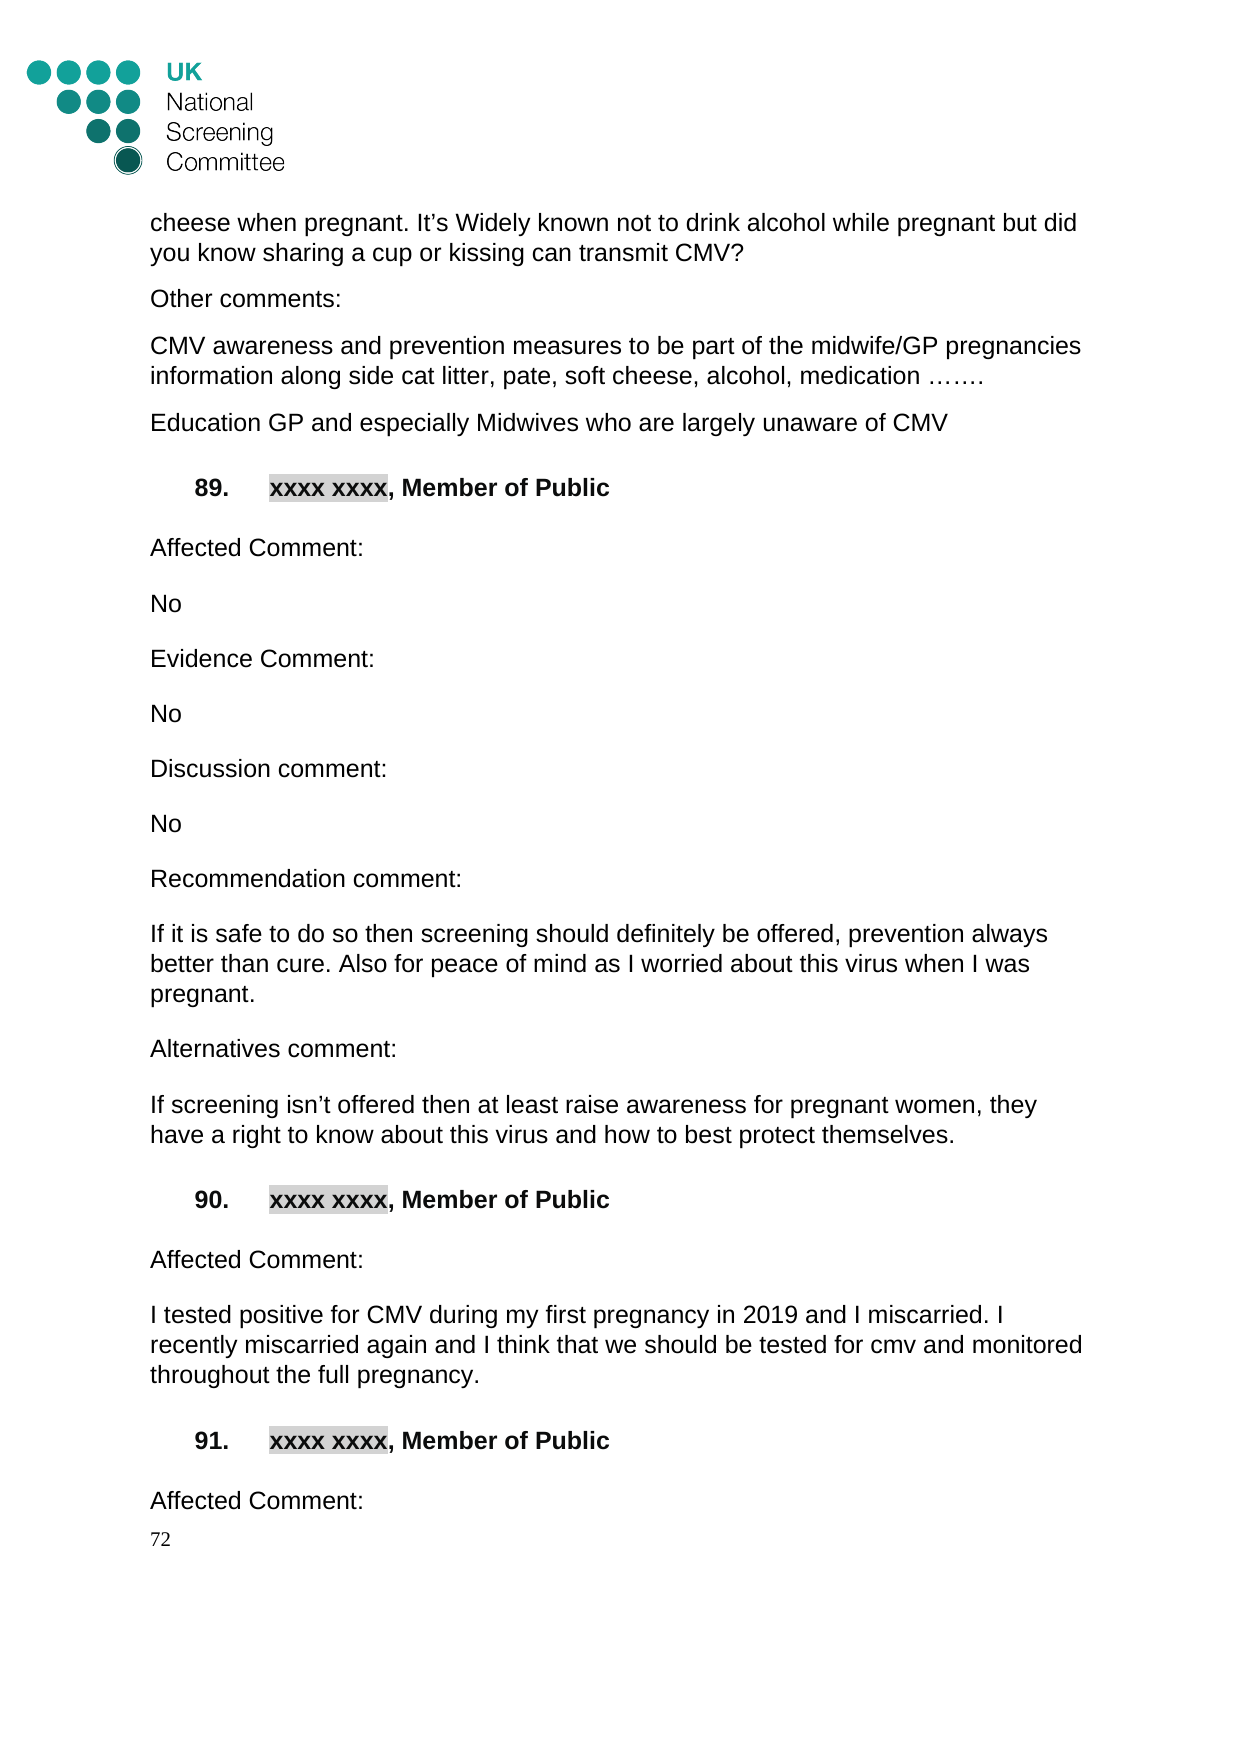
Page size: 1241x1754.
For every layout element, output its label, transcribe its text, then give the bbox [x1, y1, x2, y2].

text cheese when pregnant. It’s Widely known not to drink alcohol while pregnant but did you know sharing a cup or kissing can transmit CMV? [150, 207, 1090, 266]
text Affected Comment: [150, 1486, 1090, 1514]
text Evidence Comment: [150, 644, 1090, 672]
text Discussion comment: [150, 754, 1090, 783]
text No [150, 588, 1090, 617]
text I tested positive for CMV during my first pregnancy in 2019 and I miscarried. I recently miscarried again and I think that we should be tested for cmv and monitored throughout the full pregnancy. [150, 1300, 1090, 1389]
text CMV awareness and prevention measures to be part of the midwife/GP pregnancies information along side cat litter, pate, soft cheese, alcohol, medication ……. [150, 331, 1090, 390]
list xxxx xxxx, Member of Public [194, 1175, 1090, 1214]
text No [150, 809, 1090, 838]
text Alternatives comment: [150, 1034, 1090, 1063]
text Education GP and especially Midwives who are largely unaware of CMV [150, 408, 1090, 437]
text Other comments: [150, 284, 1090, 313]
text If screening isn’t offered then at least raise awareness for pregnant women, they have a right to know about this virus and how to best protect themselves. [150, 1089, 1090, 1148]
text If it is safe to do so then screening should definitely be offered, prevention always better than cure. Also for peace of mind as I worried about this virus when I was pregnant. [150, 919, 1090, 1008]
list xxxx xxxx, Member of Public [194, 463, 1090, 502]
text No [150, 699, 1090, 727]
text Affected Comment: [150, 1245, 1090, 1274]
list xxxx xxxx, Member of Public [194, 1416, 1090, 1454]
text Affected Comment: [150, 533, 1090, 562]
text Recommendation comment: [150, 864, 1090, 893]
